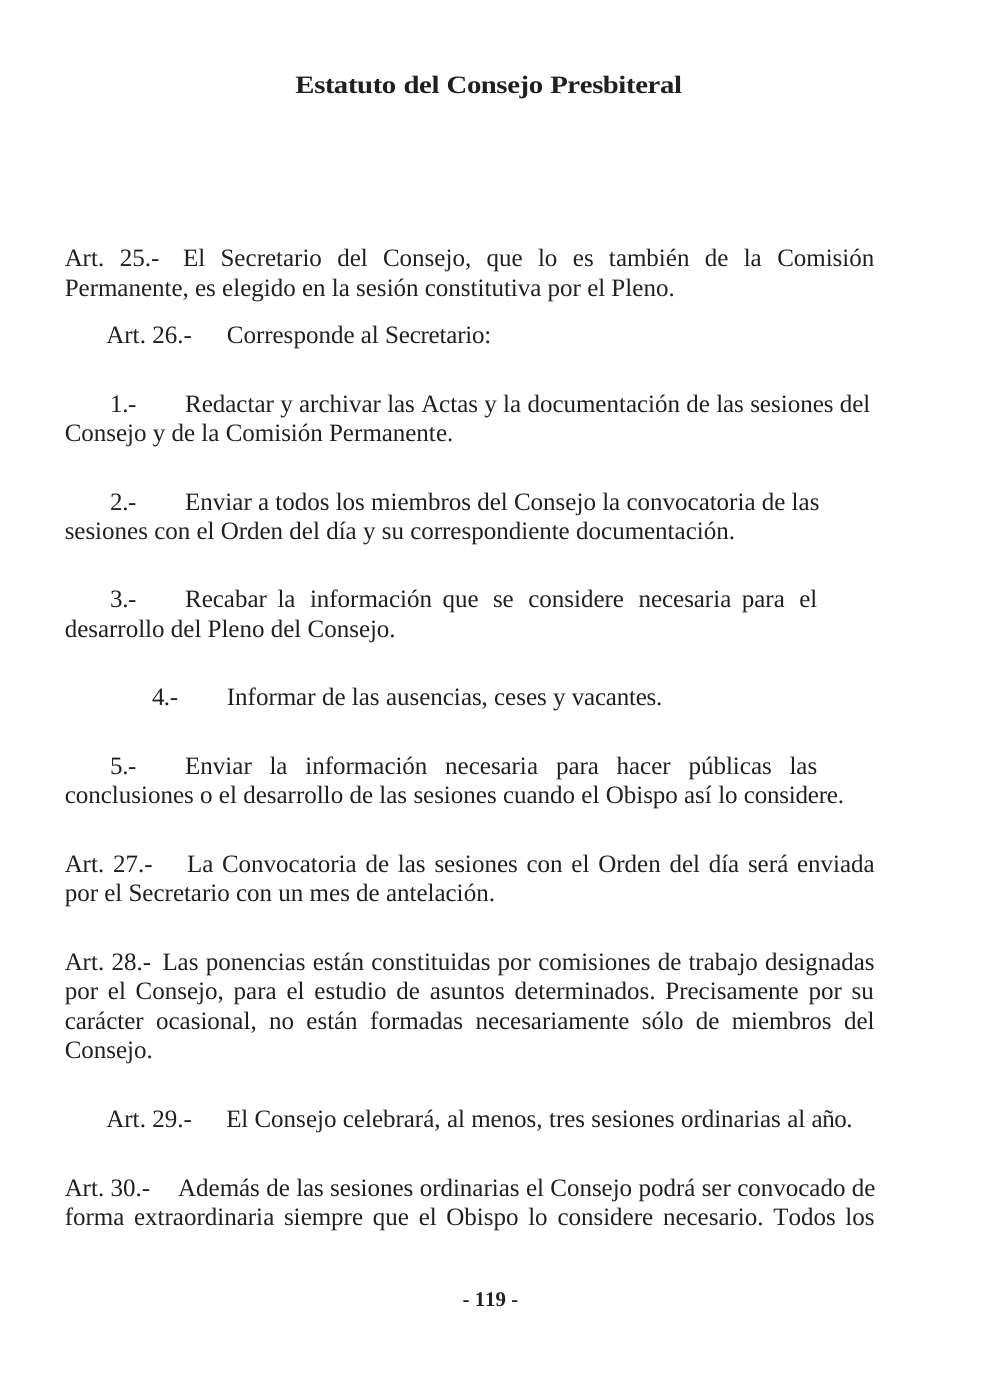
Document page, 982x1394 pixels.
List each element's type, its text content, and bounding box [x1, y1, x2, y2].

text Art. 30.- Además de las sesiones ordinarias el Consejo podrá ser convocado de forma extraordinaria siempre que el Obispo lo considere necesario. Todos los [64, 1173, 875, 1231]
text 4.- Informar de las ausencias, ceses y vacantes. [152, 682, 917, 711]
text Art. 28.- Las ponencias están constituidas por comisiones de trabajo designadas por el Consejo, para el estudio de asuntos determinados. Precisamente por su carácter ocasional, no están formadas necesariamente sólo de miembros del Consejo. [64, 947, 875, 1064]
text 3.- Recabar la información que se considere necesaria para el desarrollo del Pleno del Consejo. [64, 584, 875, 643]
text 5.- Enviar la información necesaria para hacer públicas las conclusiones o el desarrollo de las sesiones cuando el Obispo así lo considere. [64, 751, 875, 809]
text Art. 26.- Corresponde al Secretario: [106, 320, 917, 349]
text 1.- Redactar y archivar las Actas y la documentación de las sesiones del Consejo y de la Comisión Permanente. [64, 389, 875, 447]
text 2.- Enviar a todos los miembros del Consejo la convocatoria de las sesiones con el Orden del día y su correspondiente documentación. [64, 487, 875, 545]
text Art. 25.- El Secretario del Consejo, que lo es también de la Comisión Permanente, es elegido en la sesión constitutiva por el Pleno. [64, 243, 875, 301]
text Art. 27.- La Convocatoria de las sesiones con el Orden del día será enviada por el Secretario con un mes de antelación. [64, 849, 875, 907]
text Art. 29.- El Consejo celebrará, al menos, tres sesiones ordinarias al año. [106, 1104, 917, 1133]
